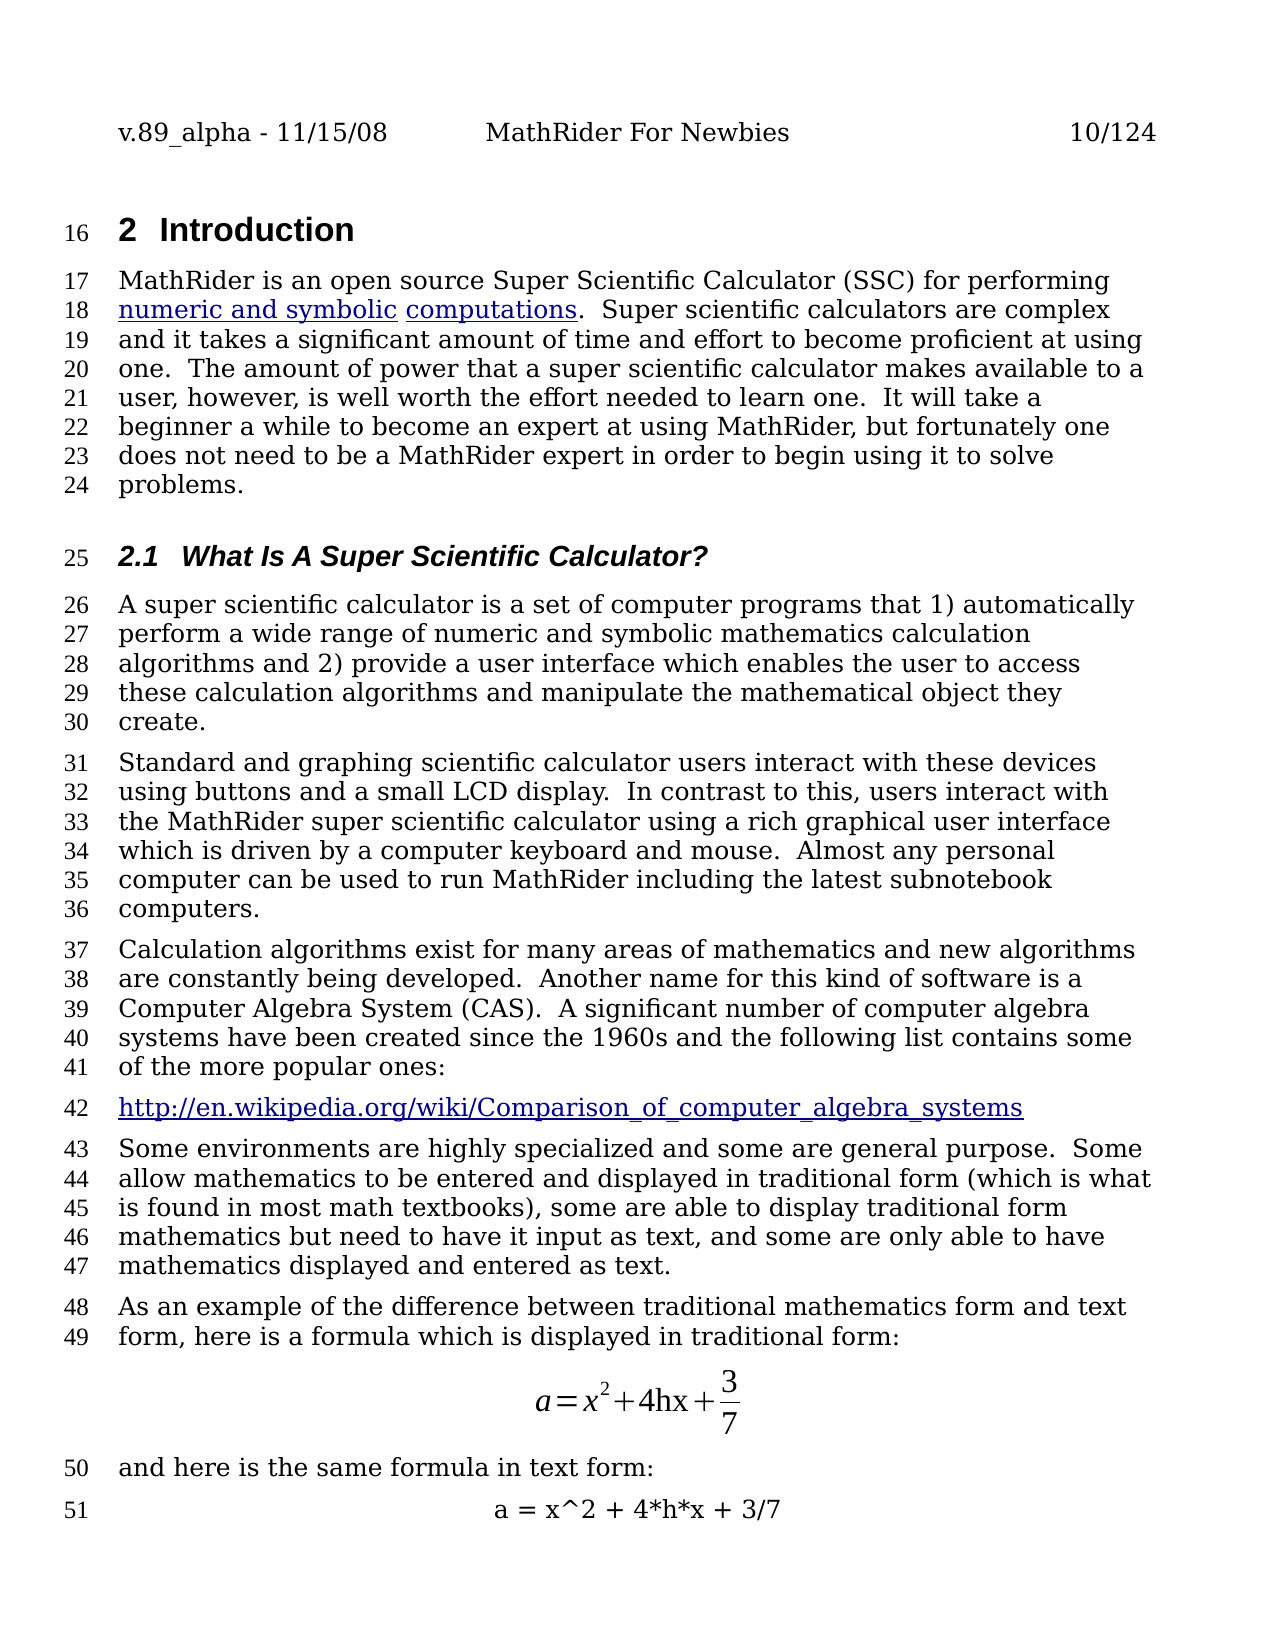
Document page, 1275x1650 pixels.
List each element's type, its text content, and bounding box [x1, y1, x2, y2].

text A super scientific calculator is a set of computer programs that 1) automatically perform a wide range of numeric and symbolic mathematics calculation algorithms and 2) provide a user interface which enables the user to access these calculation algorithms and manipulate the mathematical object they create. [118, 590, 1157, 736]
text a = x^2 + 4*h*x + 3/7 [118, 1495, 1157, 1524]
text http://en.wikipedia.org/wiki/Comparison_of_computer_algebra_systems [118, 1093, 1157, 1122]
text and here is the same formula in text form: [118, 1454, 1157, 1483]
text As an example of the difference between traditional mathematics form and text form, here is a formula which is displayed in traditional form: [118, 1292, 1157, 1351]
text Standard and graphing scientific calculator users interact with these devices using buttons and a small LCD display. In contrast to this, users interact with the MathRider super scientific calculator using a rich graphical user interface which is driven by a computer keyboard and mouse. Almost any personal computer can be used to run MathRider including the latest subnotebook computers. [118, 748, 1157, 923]
subtitle Introduction [118, 210, 1157, 248]
text Some environments are highly specialized and some are general purpose. Some allow mathematics to be entered and displayed in traditional form (which is what is found in most math textbooks), some are able to display traditional form mathematics but need to have it input as text, and some are only able to have mathematics displayed and entered as text. [118, 1134, 1157, 1280]
text MathRider is an open source Super Scientific Calculator (SSC) for performing numeric and symbolic computations. Super scientific calculators are complex and it takes a significant amount of time and effort to become proficient at using one. The amount of power that a super scientific calculator makes available to a user, however, is well worth the effort needed to learn one. It will take a beginner a while to become an expert at using MathRider, but fortunately one does not need to be a MathRider expert in order to begin using it to solve problems. [118, 266, 1157, 500]
text Calculation algorithms exist for many areas of mathematics and new algorithms are constantly being developed. Another name for this kind of software is a Computer Algebra System (CAS). A significant number of computer algebra systems have been created since the 1960s and the following list contains some of the more popular ones: [118, 935, 1157, 1081]
subtitle What Is A Super Scientific Calculator? [118, 539, 1157, 572]
